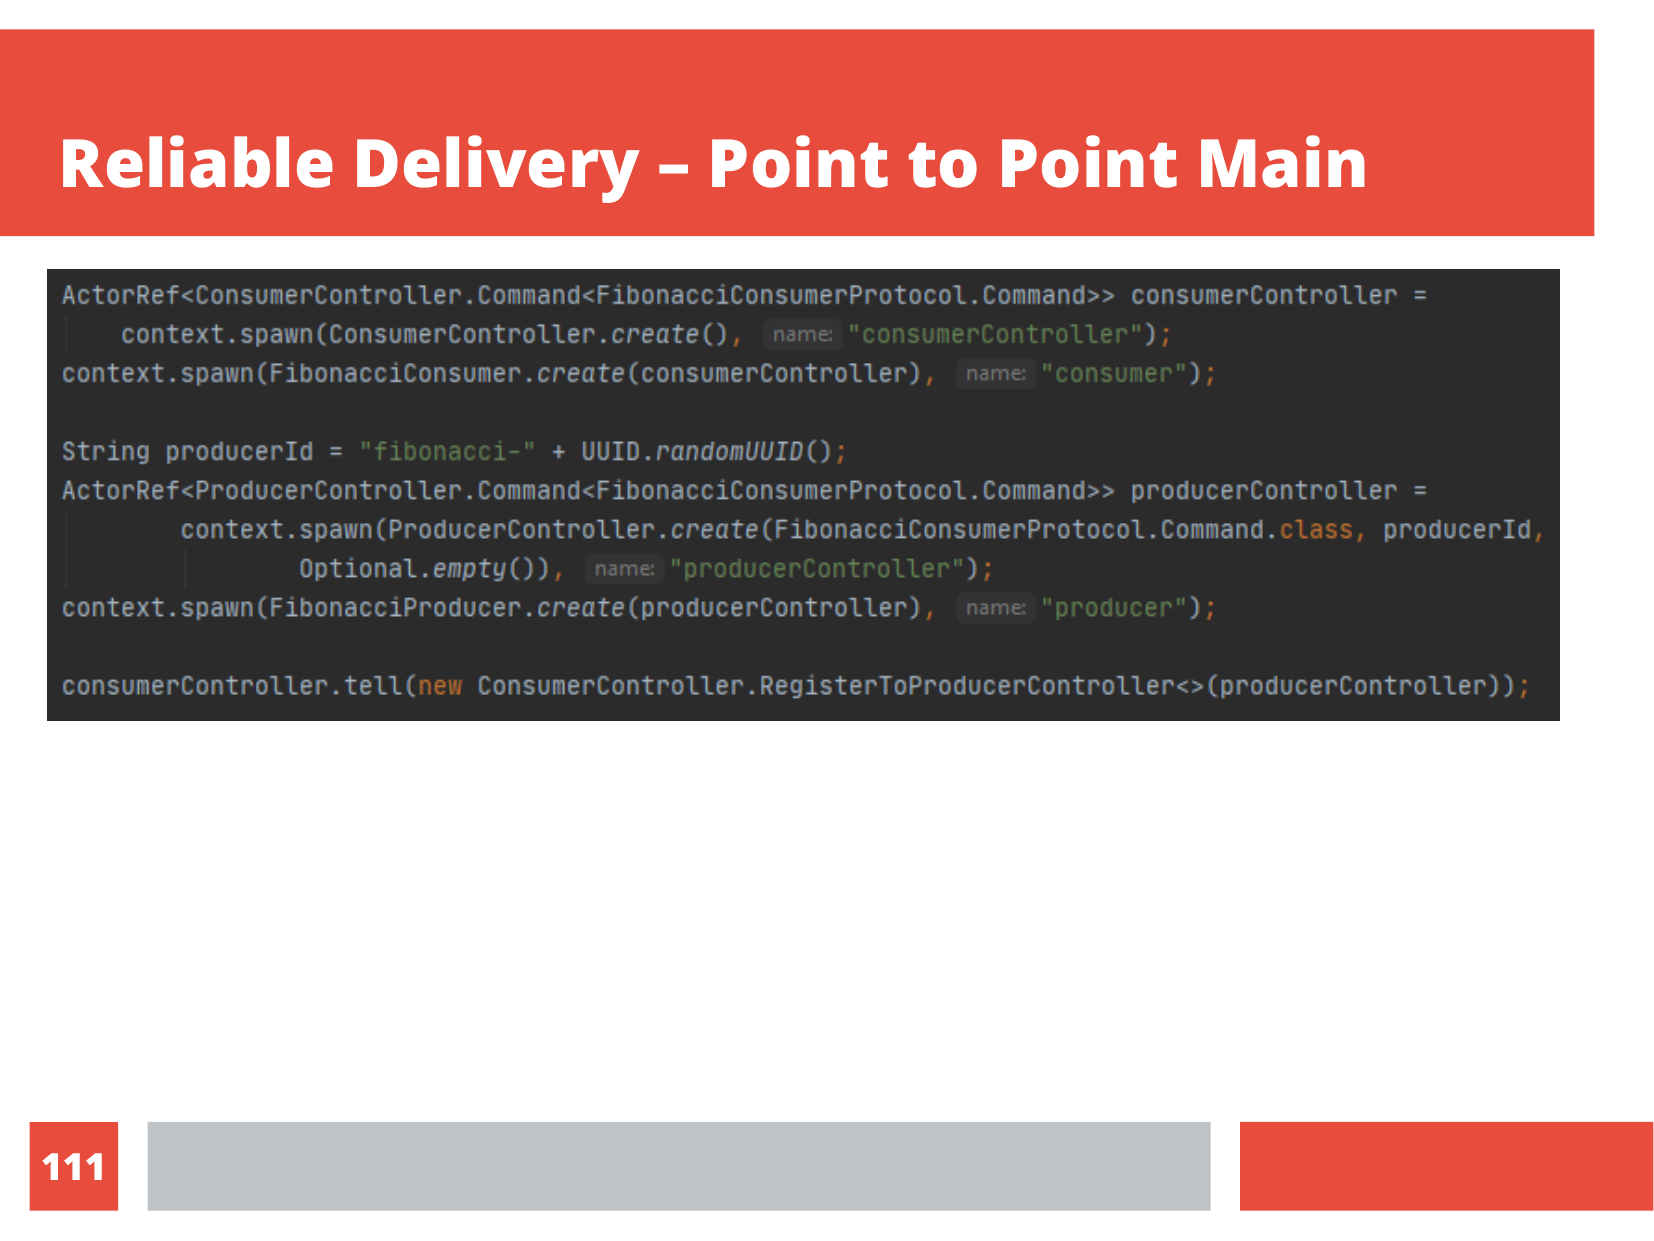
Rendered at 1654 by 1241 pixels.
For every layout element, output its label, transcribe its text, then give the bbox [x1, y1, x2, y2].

title Reliable Delivery – Point to Point Main [59, 59, 1595, 207]
picture [47, 269, 1560, 721]
